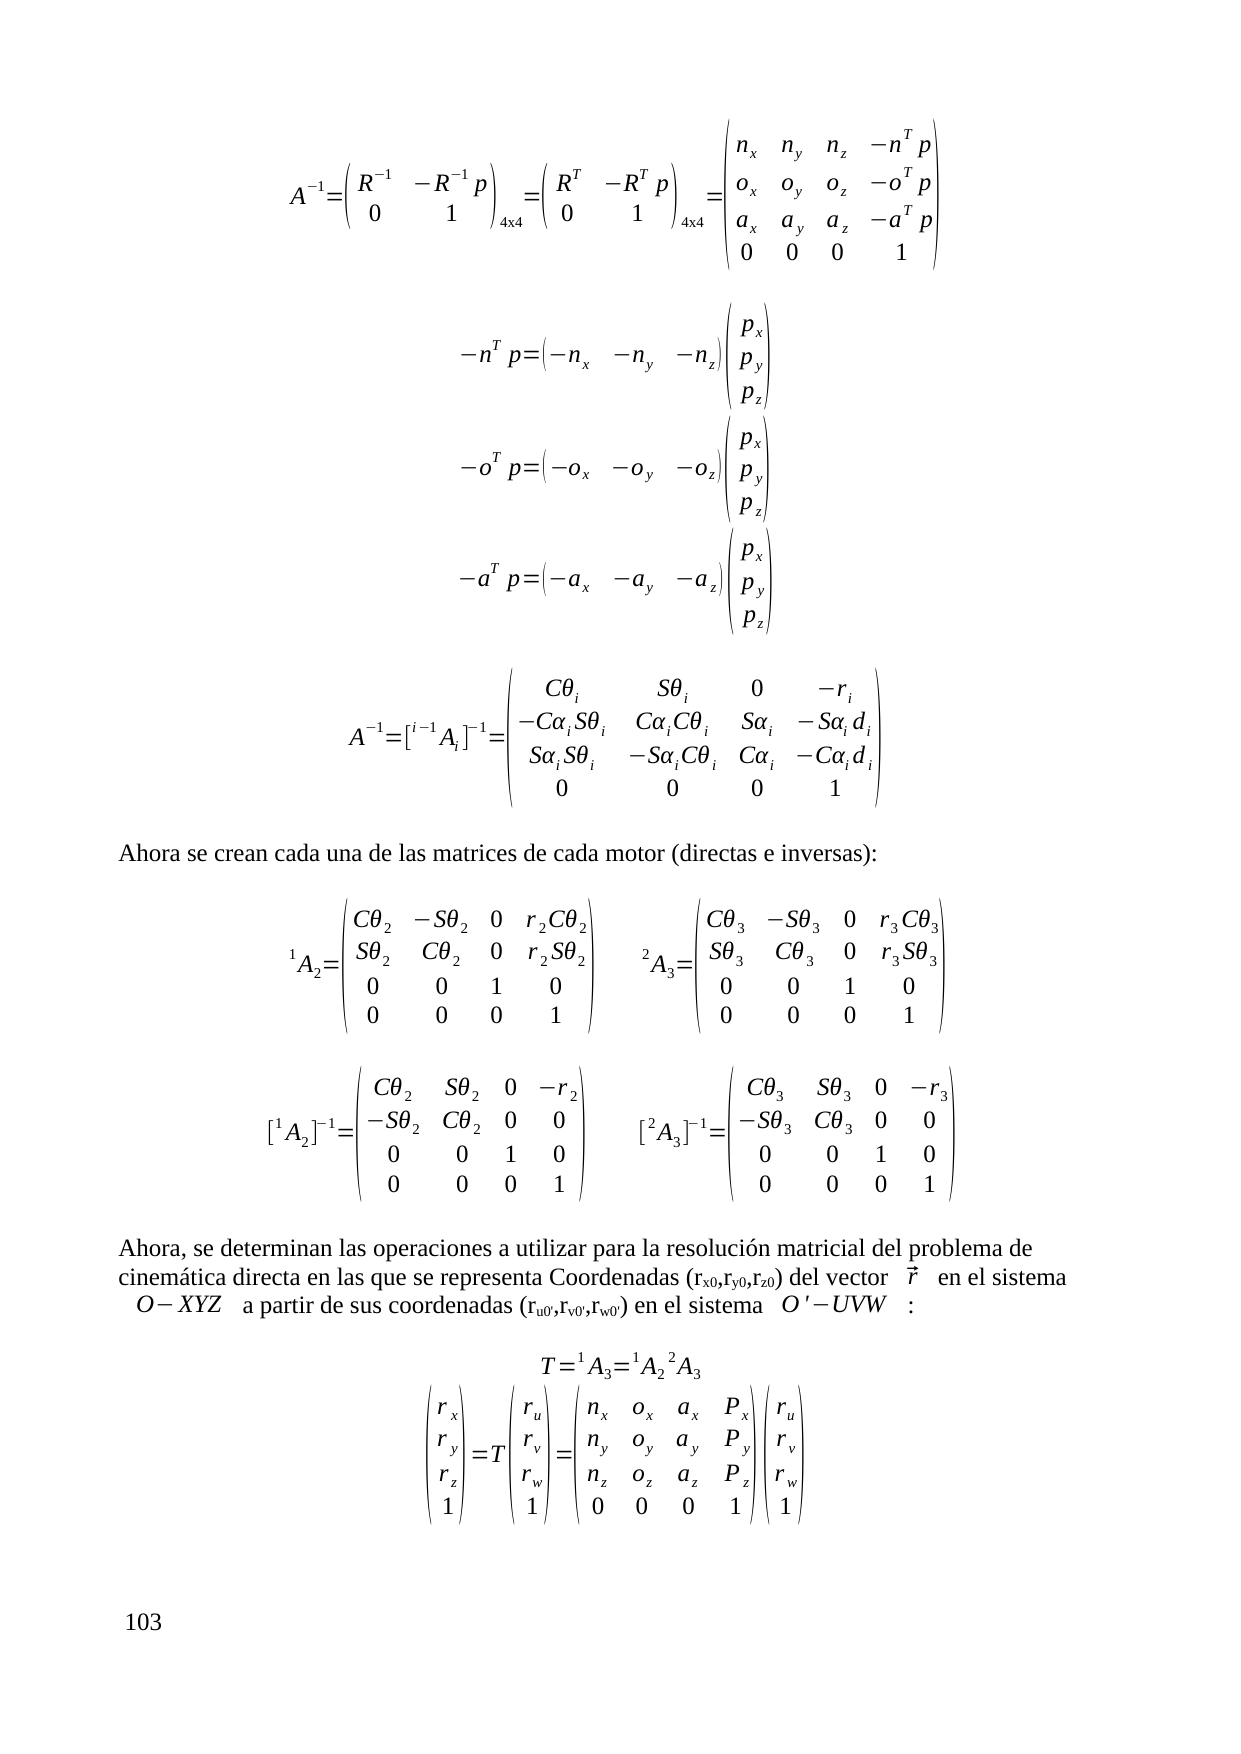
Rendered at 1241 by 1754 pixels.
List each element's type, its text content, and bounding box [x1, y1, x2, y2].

text Ahora se crean cada una de las matrices de cada motor (directas e inversas): [118, 838, 1122, 867]
text Ahora, se determinan las operaciones a utilizar para la resolución matricial del problema de cinemática directa en las que se representa Coordenadas (rx0,ry0,rz0) del vectoren el sistemaa partir de sus coordenadas (ru0',rv0',rw0') en el sistema: [118, 1233, 1122, 1319]
